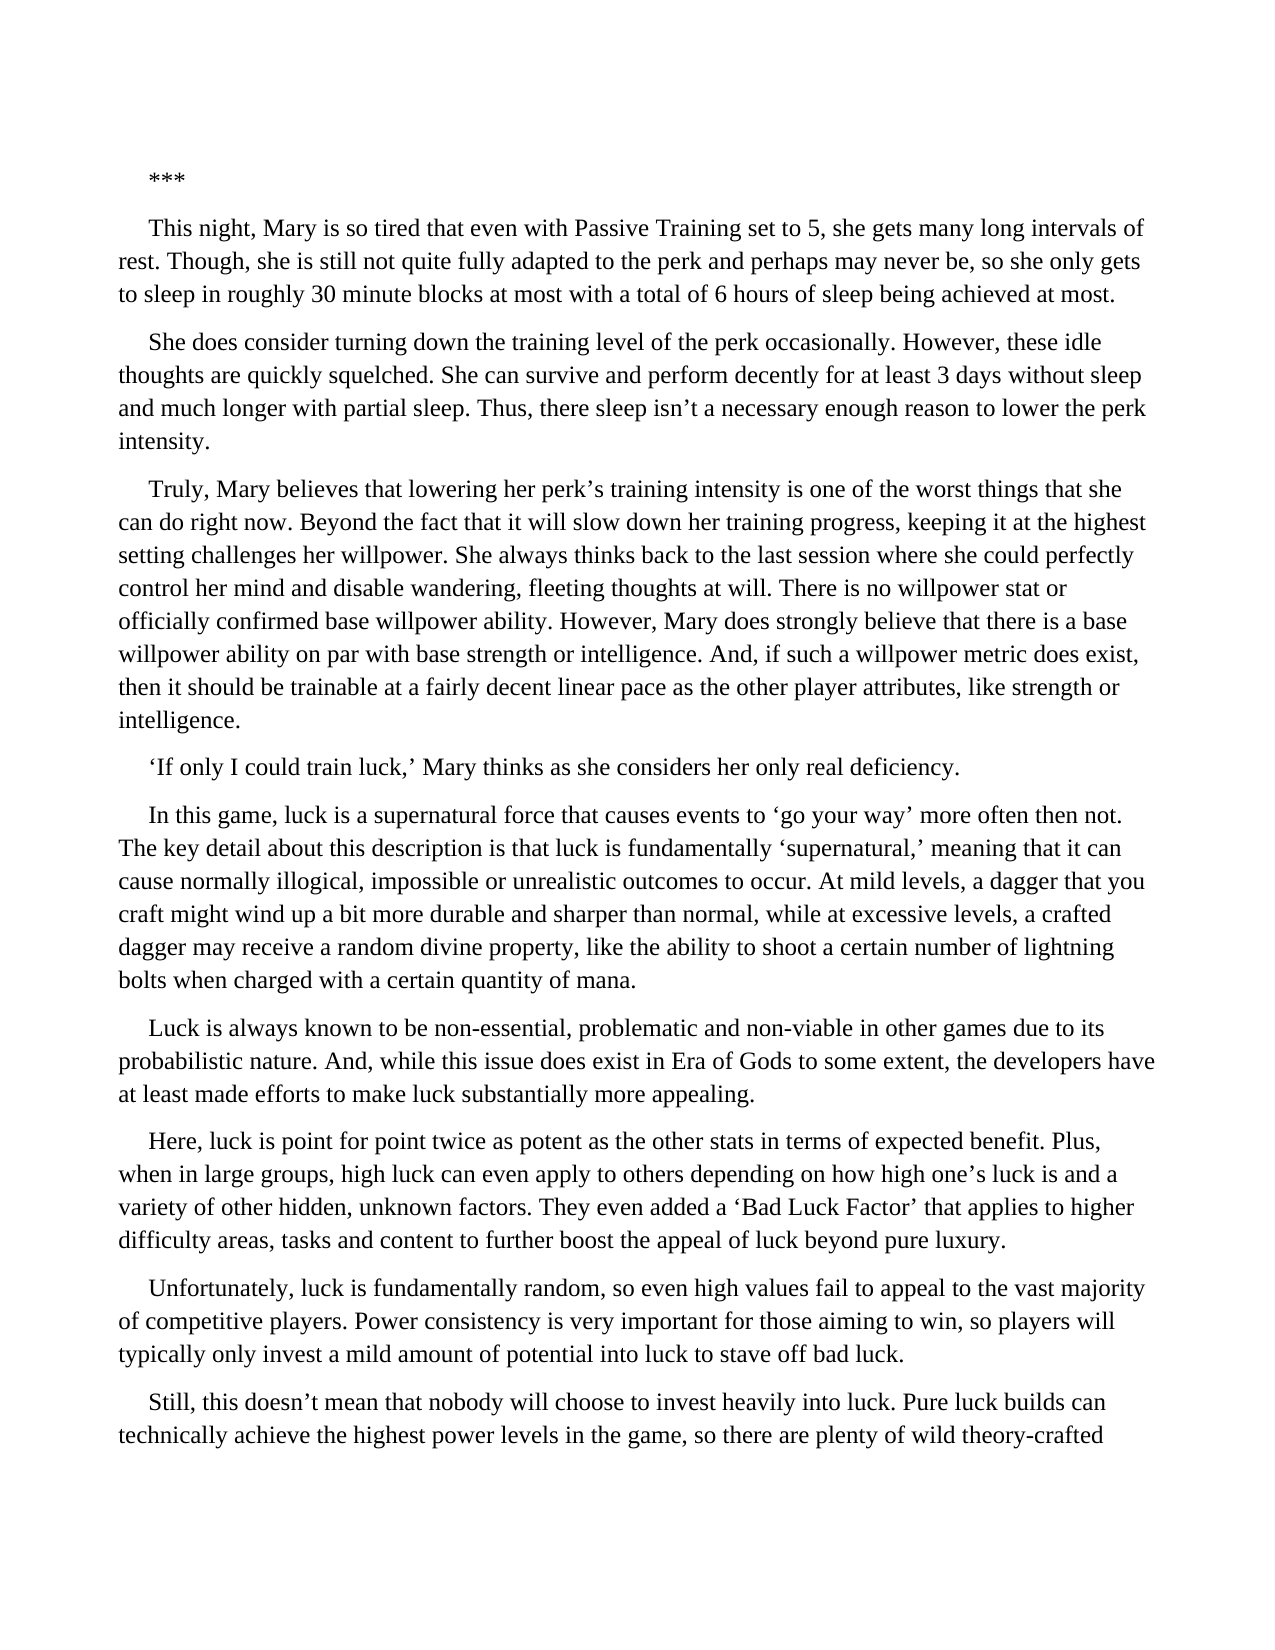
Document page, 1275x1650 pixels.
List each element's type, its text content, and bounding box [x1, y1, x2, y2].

text Unfortunately, luck is fundamentally random, so even high values fail to appeal to the vast majority of competitive players. Power consistency is very important for those aiming to win, so players will typically only invest a mild amount of potential into luck to stave off bad luck. [118, 1273, 1157, 1368]
text In this game, luck is a supernatural force that causes events to ‘go your way’ more often then not. The key detail about this description is that luck is fundamentally ‘supernatural,’ meaning that it can cause normally illogical, impossible or unrealistic outcomes to occur. At mild levels, a dagger that you craft might wind up a bit more durable and sharper than normal, while at excessive levels, a crafted dagger may receive a random divine property, like the ability to shoot a certain number of lightning bolts when charged with a certain quantity of mana. [118, 800, 1157, 994]
text Luck is always known to be non-essential, problematic and non-viable in other games due to its probabilistic nature. And, while this issue does exist in Era of Gods to some extent, the developers have at least made efforts to make luck substantially more appealing. [118, 1013, 1157, 1107]
text ‘If only I could train luck,’ Mary thinks as she considers her only real deficiency. [118, 752, 1157, 781]
text Truly, Mary believes that lowering her perk’s training intensity is one of the worst things that she can do right now. Beyond the fact that it will slow down her training progress, keeping it at the highest setting challenges her willpower. She always thinks back to the last session where she could perfectly control her mind and disable wandering, fleeting thoughts at will. There is no willpower stat or officially confirmed base willpower ability. However, Mary does strongly believe that there is a base willpower ability on par with base strength or intelligence. And, if such a willpower metric does exist, then it should be trainable at a fairly decent linear pace as the other player attributes, like strength or intelligence. [118, 474, 1157, 733]
text She does consider turning down the training level of the perk occasionally. However, these idle thoughts are quickly squelched. She can survive and perform decently for at least 3 days without sleep and much longer with partial sleep. Thus, there sleep isn’t a necessary enough reason to lower the perk intensity. [118, 327, 1157, 455]
text This night, Mary is so tired that even with Passive Training set to 5, she gets many long intervals of rest. Though, she is still not quite fully adapted to the perk and perhaps may never be, so she only gets to sleep in roughly 30 minute blocks at most with a total of 6 hours of sleep being achieved at most. [118, 213, 1157, 308]
text *** [118, 166, 1157, 194]
text Still, this doesn’t mean that nobody will choose to invest heavily into luck. Pure luck builds can technically achieve the highest power levels in the game, so there are plenty of wild theory-crafted [118, 1387, 1157, 1448]
text Here, luck is point for point twice as potent as the other stats in terms of expected benefit. Plus, when in large groups, high luck can even apply to others depending on how high one’s luck is and a variety of other hidden, unknown factors. They even added a ‘Bad Luck Factor’ that applies to higher difficulty areas, tasks and content to further boost the appeal of luck beyond pure luxury. [118, 1126, 1157, 1254]
